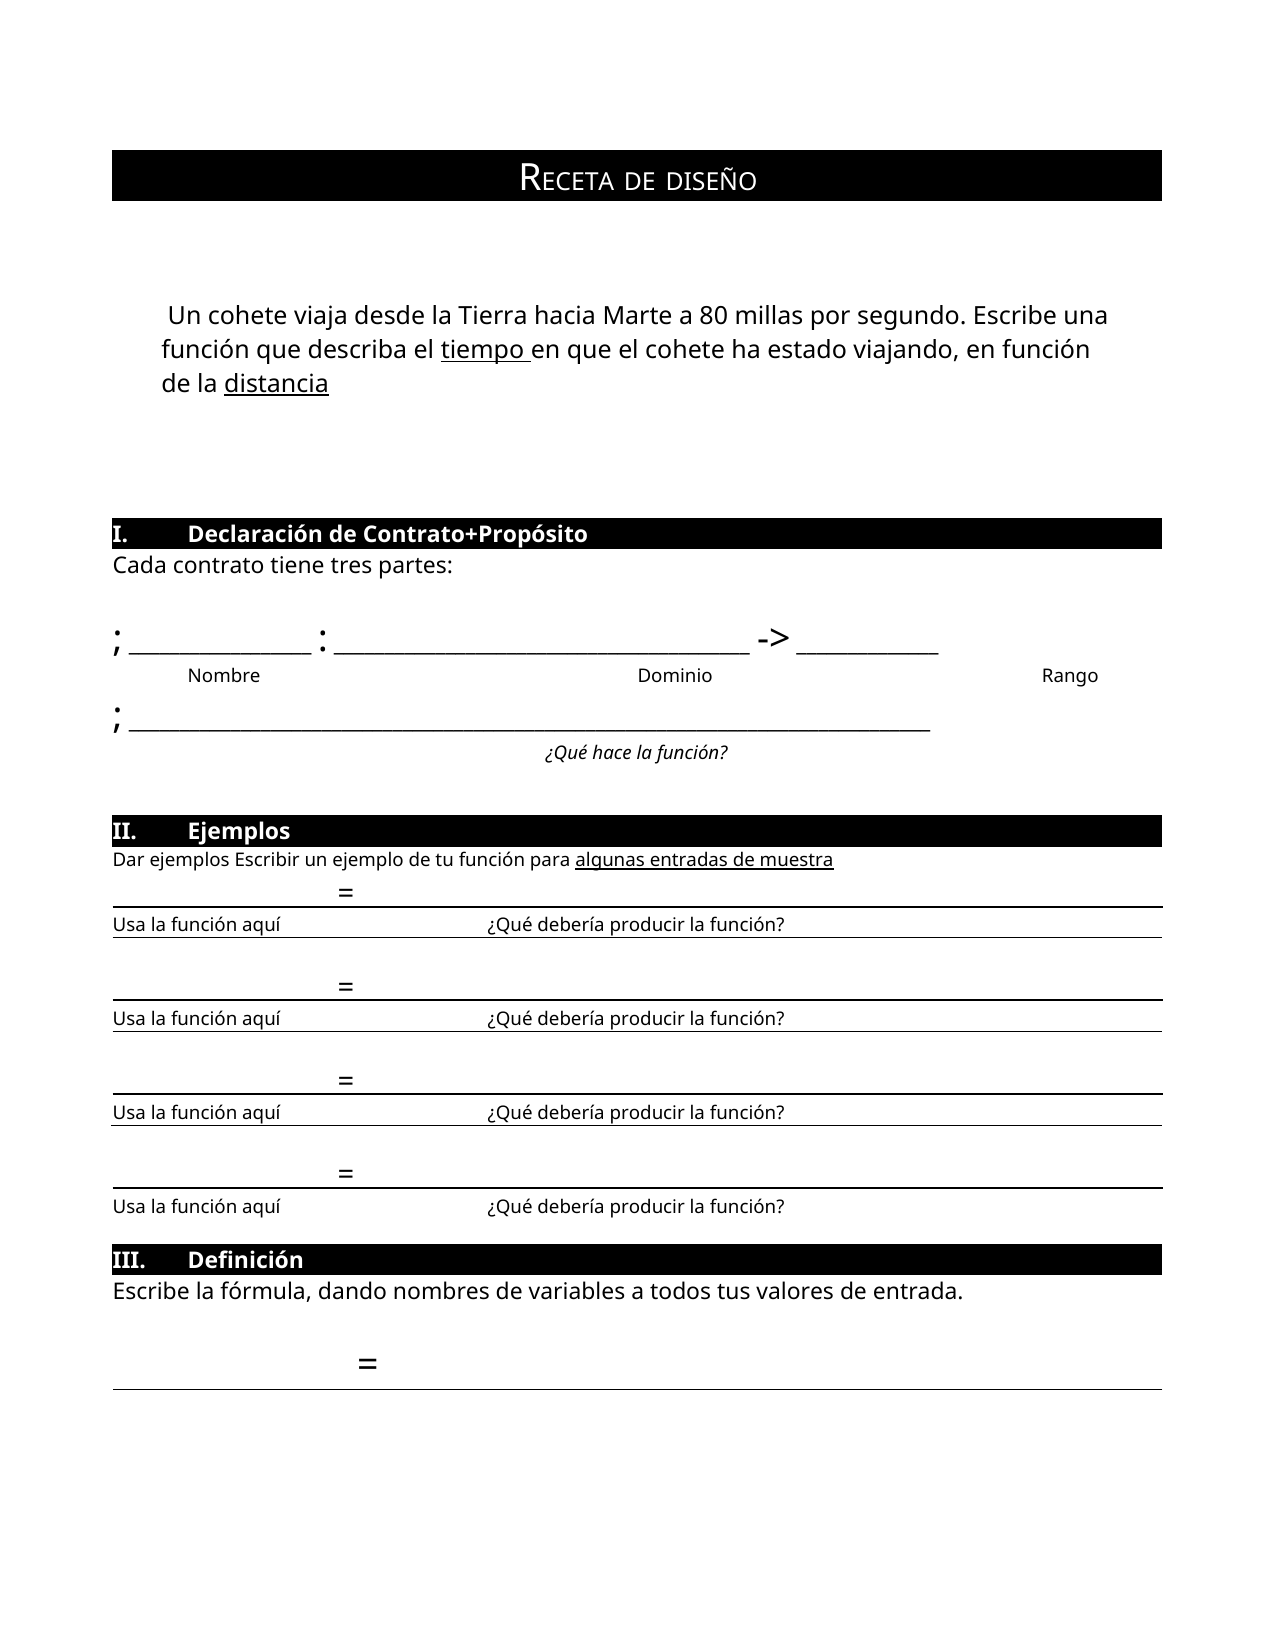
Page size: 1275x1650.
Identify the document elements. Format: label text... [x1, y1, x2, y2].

subtitle Declaración de Contrato+Propósito [112, 518, 1162, 549]
text Usa la función aquí ¿Qué debería producir la función? [112, 1006, 1162, 1031]
text = [112, 1338, 1162, 1389]
subtitle Definición [112, 1244, 1162, 1275]
text [112, 1000, 1162, 1006]
text ¿Qué hace la función? [112, 739, 1162, 765]
text ; __________________ : _________________________________________ -> ______________ [112, 612, 1162, 663]
text = [112, 1060, 1162, 1093]
text Nombre Dominio Rango ; _______________________________________________________________________________ [112, 663, 1162, 739]
text = [112, 1154, 1162, 1187]
text Usa la función aquí ¿Qué debería producir la función? [112, 912, 1162, 937]
text Usa la función aquí ¿Qué debería producir la función? [112, 1099, 1162, 1125]
subtitle Receta de diseño [112, 150, 1162, 201]
text = [112, 966, 1162, 999]
text Usa la función aquí ¿Qué debería producir la función? [112, 1193, 1162, 1219]
subtitle Ejemplos [112, 815, 1162, 847]
list Escribe la fórmula, dando nombres de variables a todos tus valores de entrada. [75, 1275, 1162, 1306]
text = [112, 872, 1162, 906]
text Un cohete viaja desde la Tierra hacia Marte a 80 millas por segundo. Escribe una función que describa el tiempo en que el cohete ha estado viajando, en función de la distancia [161, 298, 1127, 400]
text Dar ejemplos Escribir un ejemplo de tu función para algunas entradas de muestra [112, 847, 1162, 872]
text [112, 907, 1162, 912]
text [112, 1188, 1162, 1193]
text Cada contrato tiene tres partes: [112, 549, 1162, 580]
text [112, 1094, 1162, 1099]
